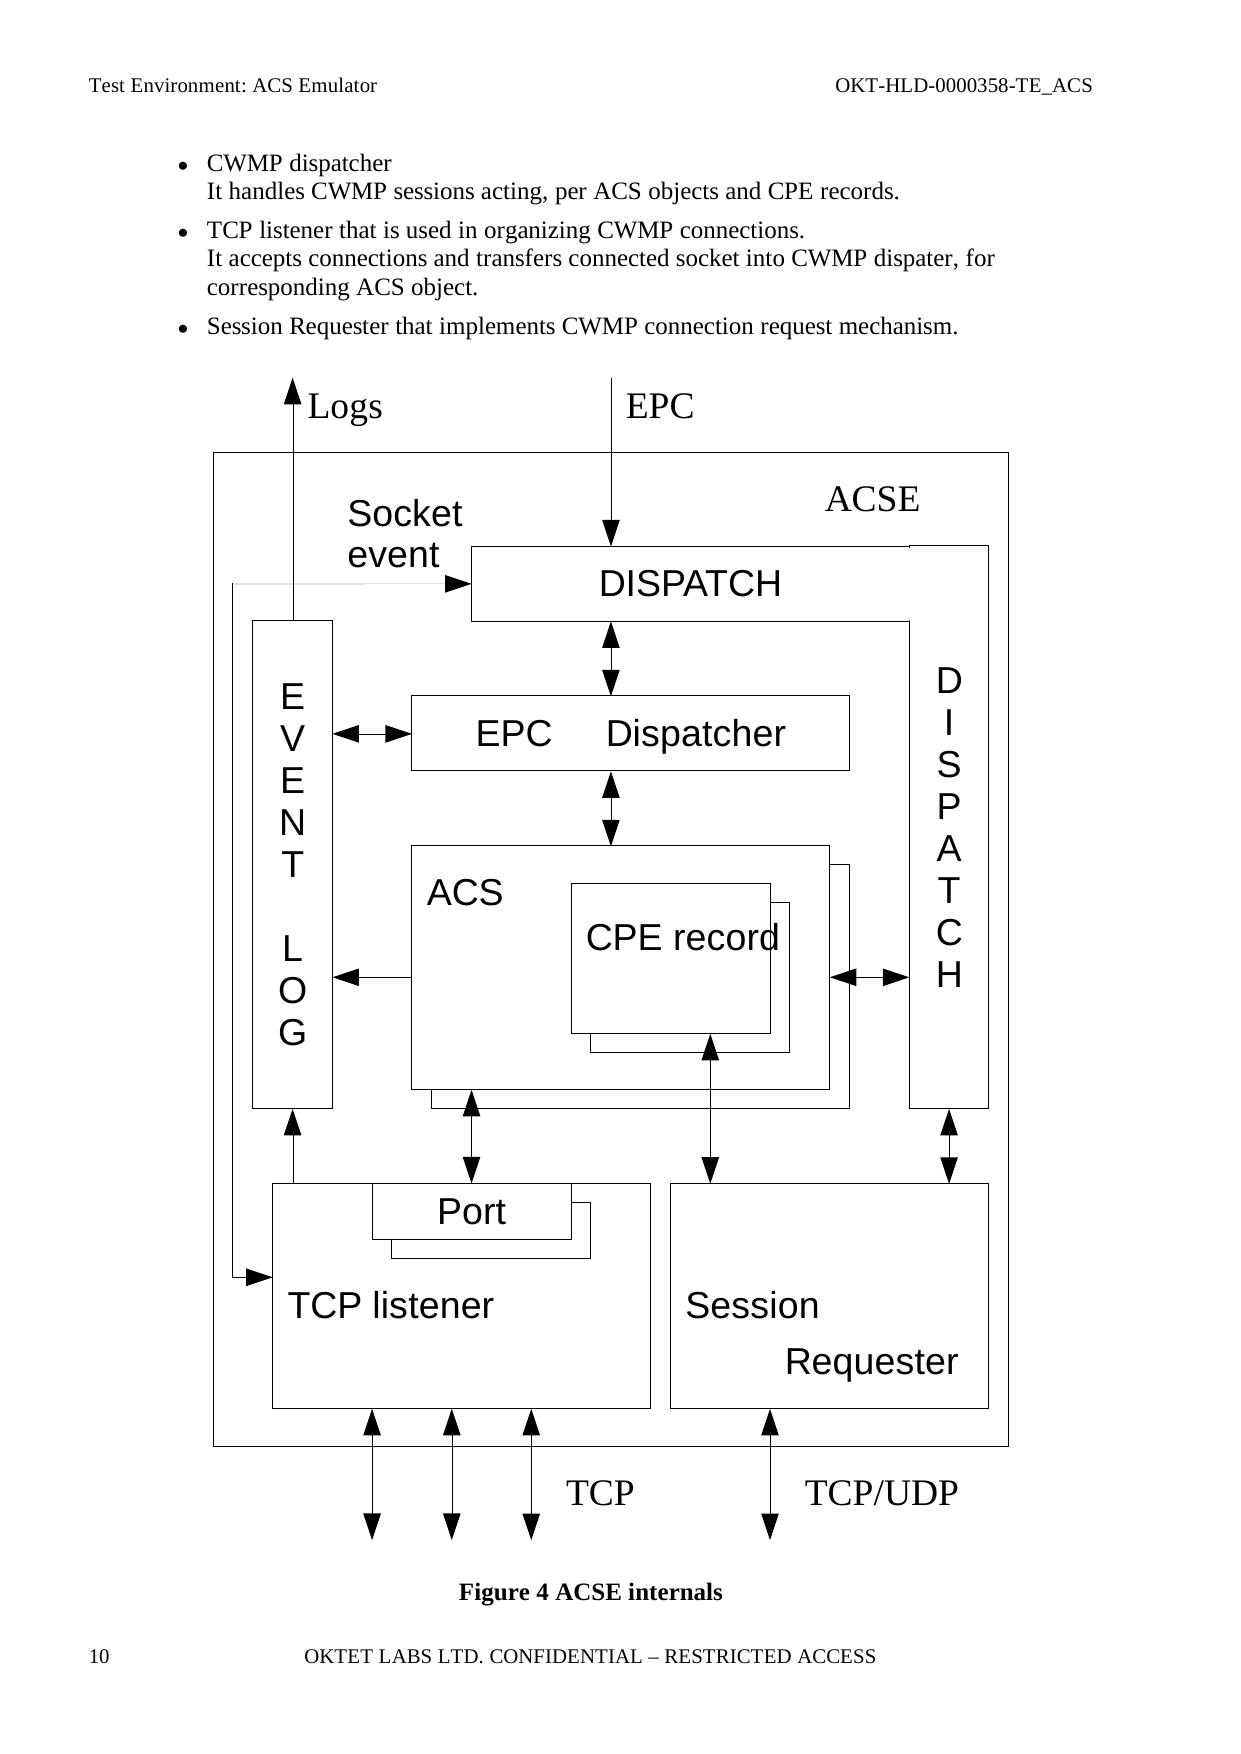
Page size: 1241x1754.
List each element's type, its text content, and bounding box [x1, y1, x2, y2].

list TCP listener that is used in organizing CWMP connections. It accepts connections and transfers connected socket into CWMP dispater, for corresponding ACS object. [177, 216, 1093, 300]
list CWMP dispatcher It handles CWMP sessions acting, per ACS objects and CPE records. [177, 148, 1093, 204]
list Session Requester that implements CWMP connection request mechanism. [177, 312, 1093, 340]
text Figure 4 ACSE internals [88, 1578, 1093, 1606]
